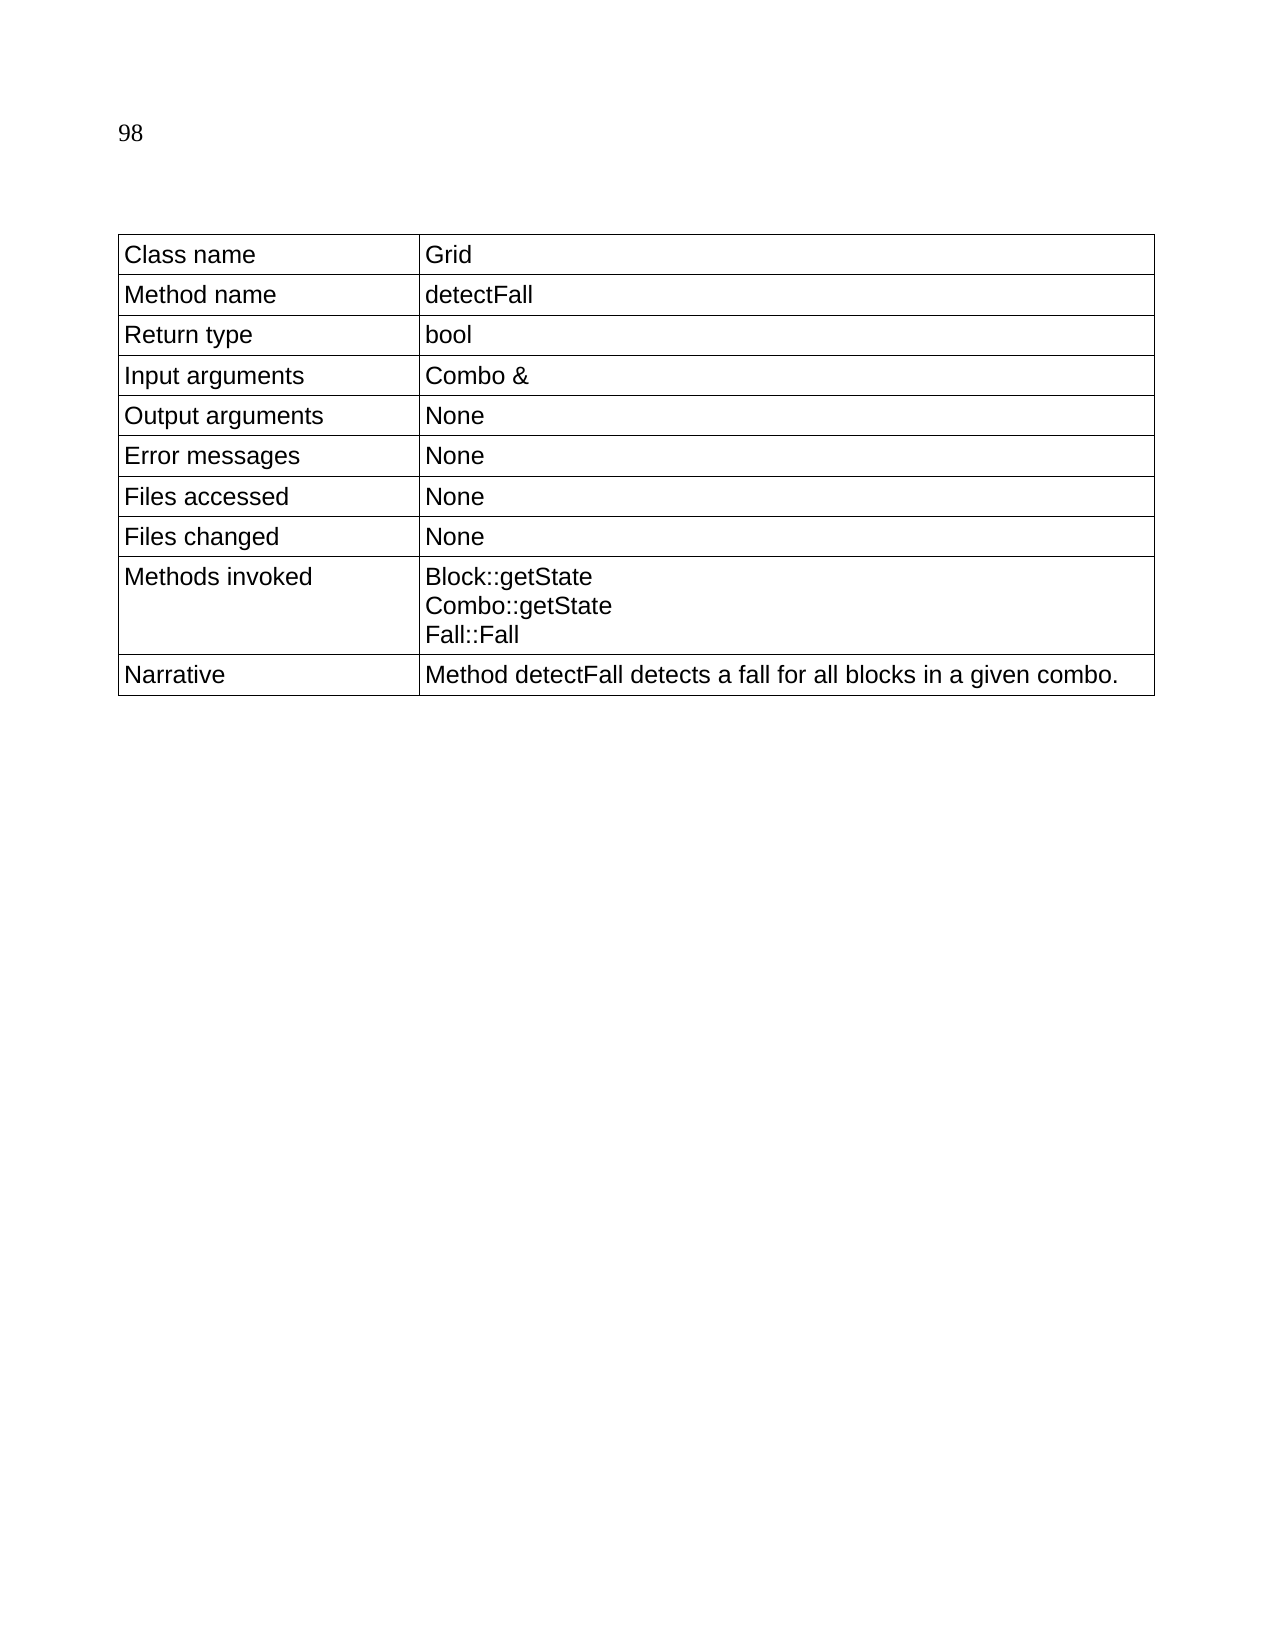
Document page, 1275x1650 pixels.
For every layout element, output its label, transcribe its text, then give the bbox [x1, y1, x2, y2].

table_cell None [420, 436, 1154, 476]
table_cell Methods invoked [119, 557, 419, 654]
table_cell detectFall [420, 275, 1154, 314]
table_cell Files accessed [119, 477, 419, 516]
table_cell None [420, 477, 1154, 516]
table_cell None [420, 517, 1154, 556]
table_cell Method detectFall detects a fall for all blocks in a given combo. [420, 655, 1154, 694]
table_cell Input arguments [119, 356, 419, 395]
table_cell bool [420, 316, 1154, 355]
table_cell Combo & [420, 356, 1154, 395]
table_cell Narrative [119, 655, 419, 694]
table_cell None [420, 396, 1154, 435]
table_cell Error messages [119, 436, 419, 476]
table_header Grid [420, 235, 1154, 274]
table_header Class name [119, 235, 419, 274]
table_cell Return type [119, 316, 419, 355]
table_cell Method name [119, 275, 419, 314]
table_cell Block::getState Combo::getState Fall::Fall [420, 557, 1154, 654]
table_cell Output arguments [119, 396, 419, 435]
table_cell Files changed [119, 517, 419, 556]
